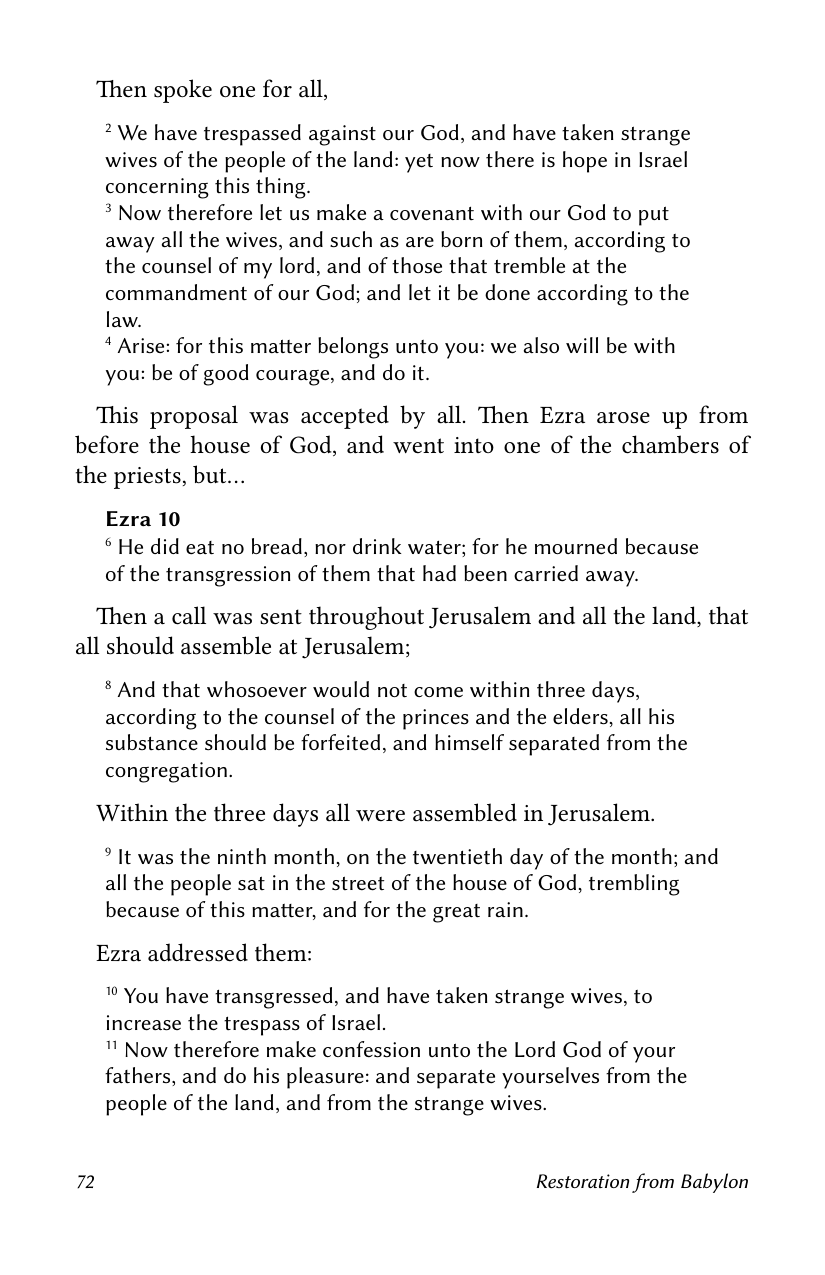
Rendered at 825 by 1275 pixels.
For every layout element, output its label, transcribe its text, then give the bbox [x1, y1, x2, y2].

text 9 It was the ninth month, on the twentieth day of the month; and all the people sat in the street of the house of God, trembling because of this matter, and for the great rain. [105, 843, 720, 923]
text Then a call was sent throughout Jerusalem and all the land, that all should assemble at Jerusalem; [75, 602, 750, 661]
text Then spoke one for all, [75, 75, 750, 103]
text 8 And that whosoever would not come within three days, according to the counsel of the princes and the elders, all his substance should be forfeited, and himself separated from the congregation. [105, 677, 720, 783]
text 10 You have transgressed, and have taken strange wives, to increase the trespass of Israel. [105, 983, 720, 1036]
text 11 Now therefore make confession unto the Lord God of your fathers, and do his pleasure: and separate yourselves from the people of the land, and from the strange wives. [105, 1037, 720, 1116]
text 4 Arise: for this matter belongs unto you: we also will be with you: be of good courage, and do it. [105, 333, 720, 386]
text 3 Now therefore let us make a covenant with our God to put away all the wives, and such as are born of them, according to the counsel of my lord, and of those that tremble at the commandment of our God; and let it be done according to the law. [105, 200, 720, 333]
text Ezra 10 [105, 506, 750, 532]
text 6 He did eat no bread, nor drink water; for he mourned because of the transgression of them that had been carried away. [105, 534, 720, 587]
text This proposal was accepted by all. Then Ezra arose up from before the house of God, and went into one of the chambers of the priests, but... [75, 402, 750, 490]
text 2 We have trespassed against our God, and have taken strange wives of the people of the land: yet now there is hope in Israel concerning this thing. [105, 120, 720, 199]
text Within the three days all were assembled in Jerusalem. [75, 799, 750, 827]
text Ezra addressed them: [75, 938, 750, 967]
